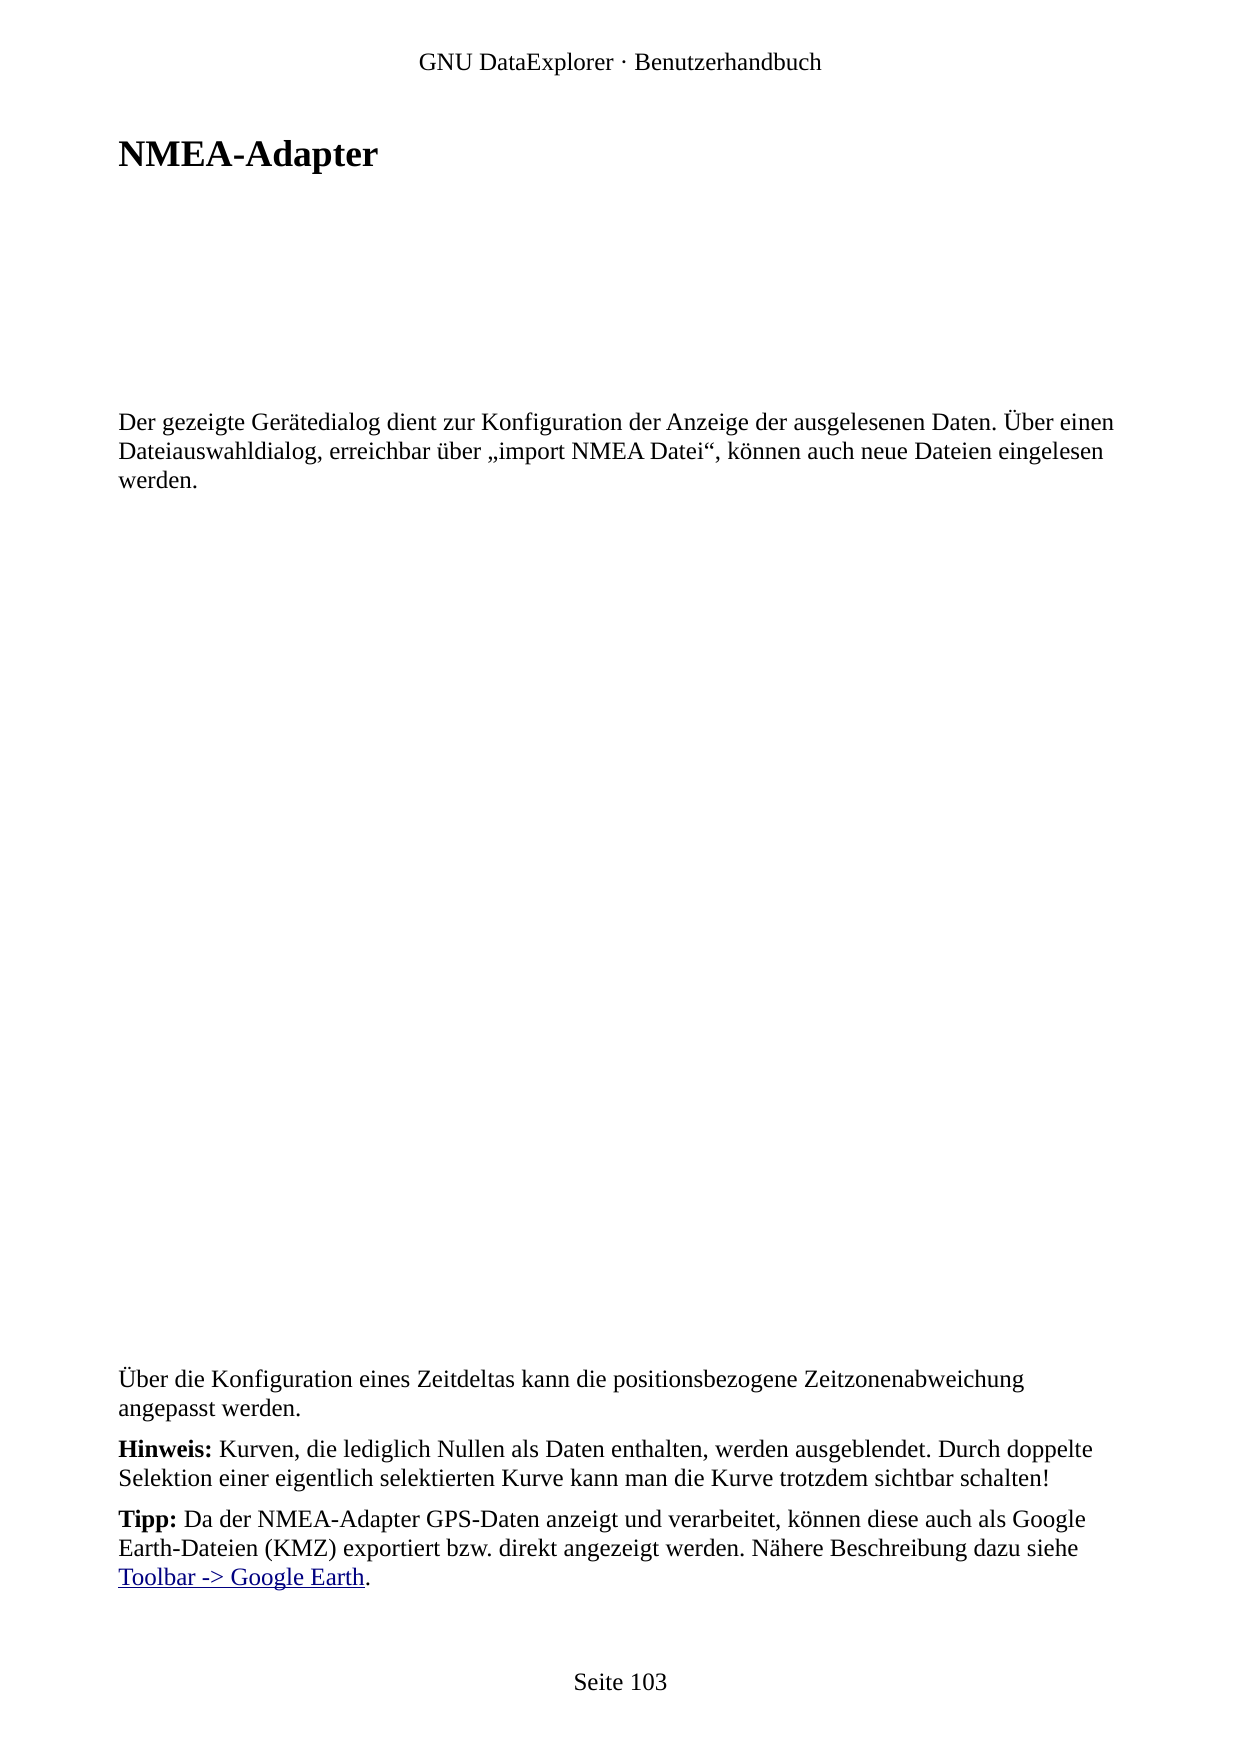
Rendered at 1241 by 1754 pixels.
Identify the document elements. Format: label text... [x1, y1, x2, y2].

text Tipp: Da der NMEA-Adapter GPS-Daten anzeigt und verarbeitet, können diese auch als Google Earth-Dateien (KMZ) exportiert bzw. direkt angezeigt werden. Nähere Beschreibung dazu siehe Toolbar -> Google Earth. [118, 1504, 1122, 1590]
subtitle NMEA-Adapter [118, 131, 1122, 174]
text Über die Konfiguration eines Zeitdeltas kann die positionsbezogene Zeitzonenabweichung angepasst werden. [118, 1364, 1122, 1422]
text Der gezeigte Gerätedialog dient zur Konfiguration der Anzeige der ausgelesenen Daten. Über einen Dateiauswahldialog, erreichbar über „import NMEA Datei“, können auch neue Dateien eingelesen werden. [118, 407, 1122, 493]
text Hinweis: Kurven, die lediglich Nullen als Daten enthalten, werden ausgeblendet. Durch doppelte Selektion einer eigentlich selektierten Kurve kann man die Kurve trotzdem sichtbar schalten! [118, 1434, 1122, 1492]
